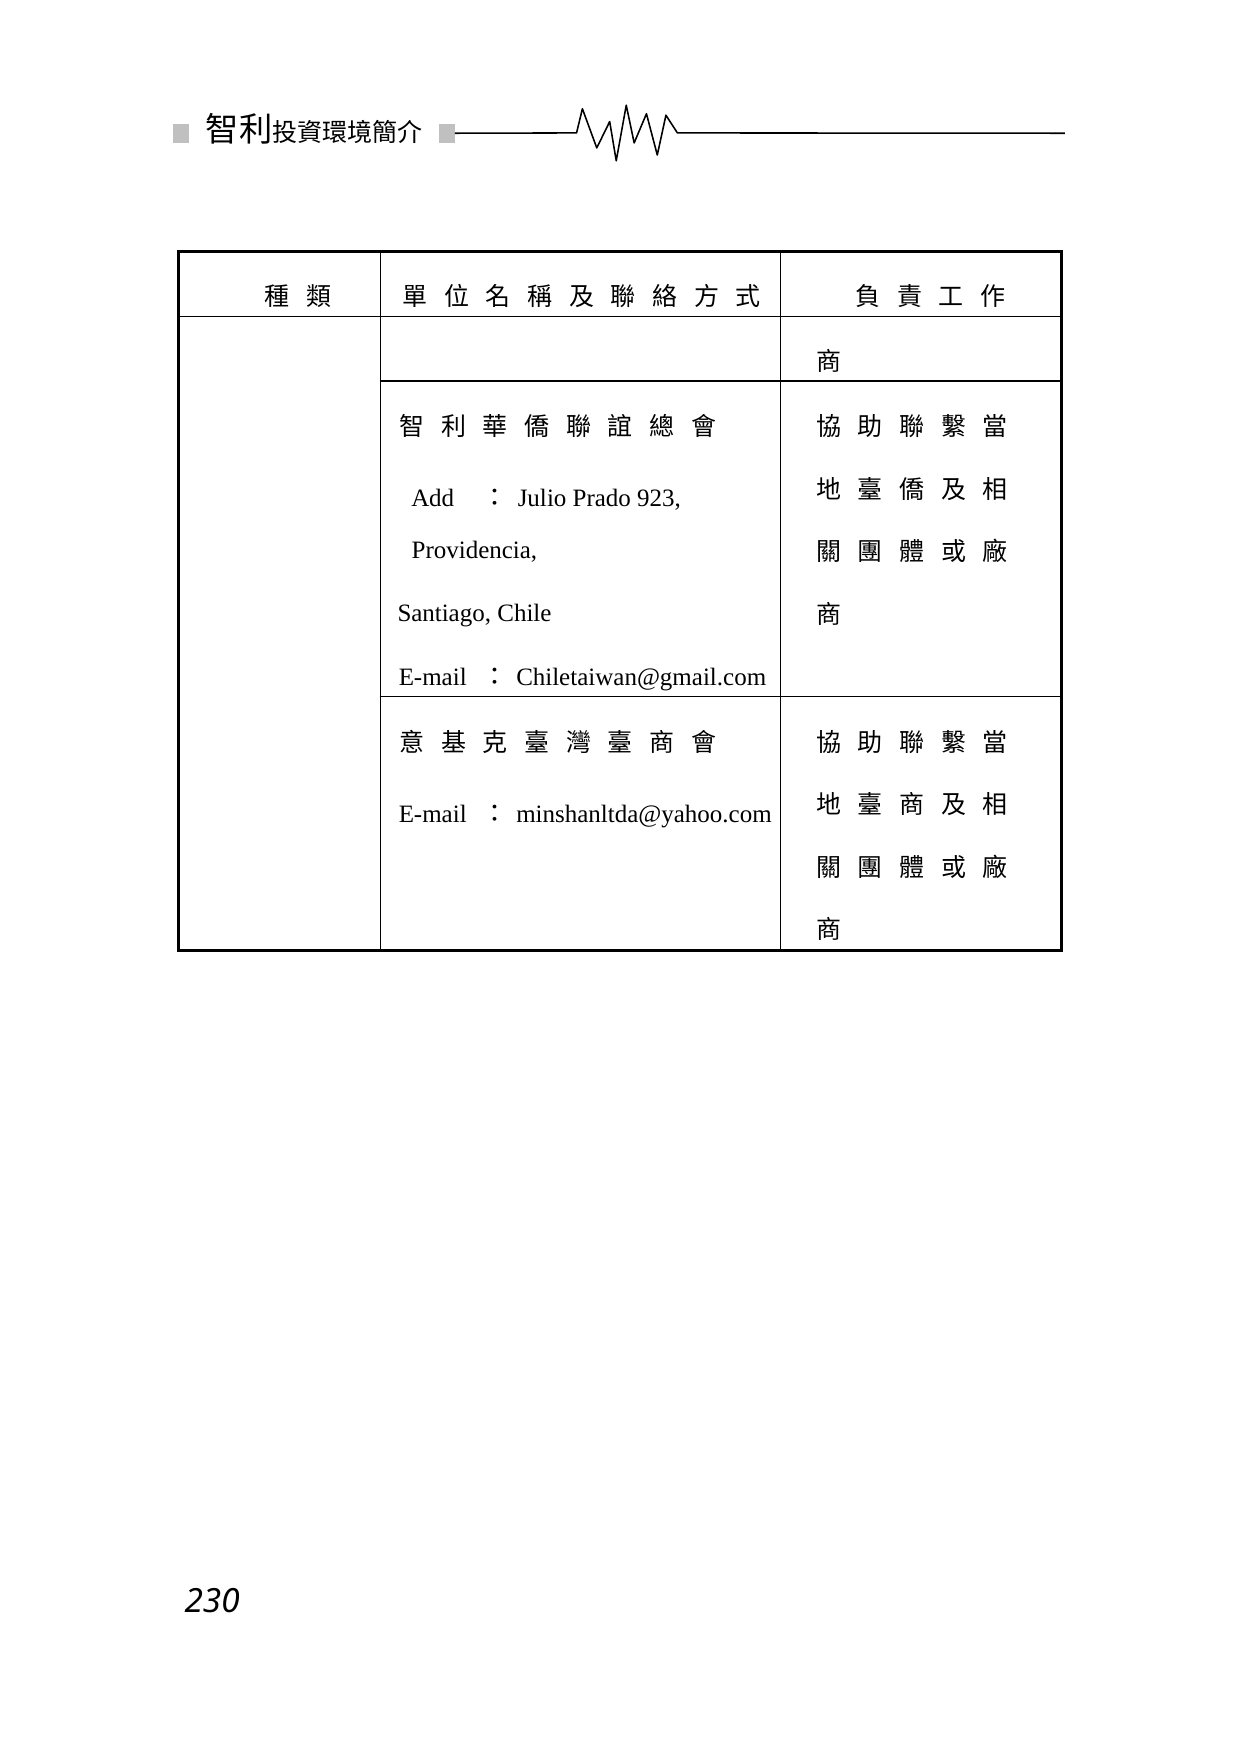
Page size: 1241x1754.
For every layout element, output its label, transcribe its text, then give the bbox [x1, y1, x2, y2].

table_header 單位名稱及聯絡方式 [381, 253, 780, 316]
table_cell 智利華僑聯誼總會 Add：Julio Prado 923, Providencia, Santiago, Chile E-mail：Chiletaiwan@gmail.com [381, 382, 780, 696]
table_cell 協助聯繫當地臺僑及相關團體或廠商 [781, 382, 1060, 696]
table_header 種類 [180, 253, 380, 316]
table_header 負責工作 [781, 253, 1060, 316]
table_cell [180, 317, 380, 949]
table_cell 意基克臺灣臺商會 E-mail：minshanltda@yahoo.com [381, 697, 780, 949]
table_cell 協助聯繫當地臺商及相關團體或廠商 [781, 697, 1060, 949]
table_cell 商 [781, 317, 1060, 380]
table_cell [381, 317, 780, 380]
